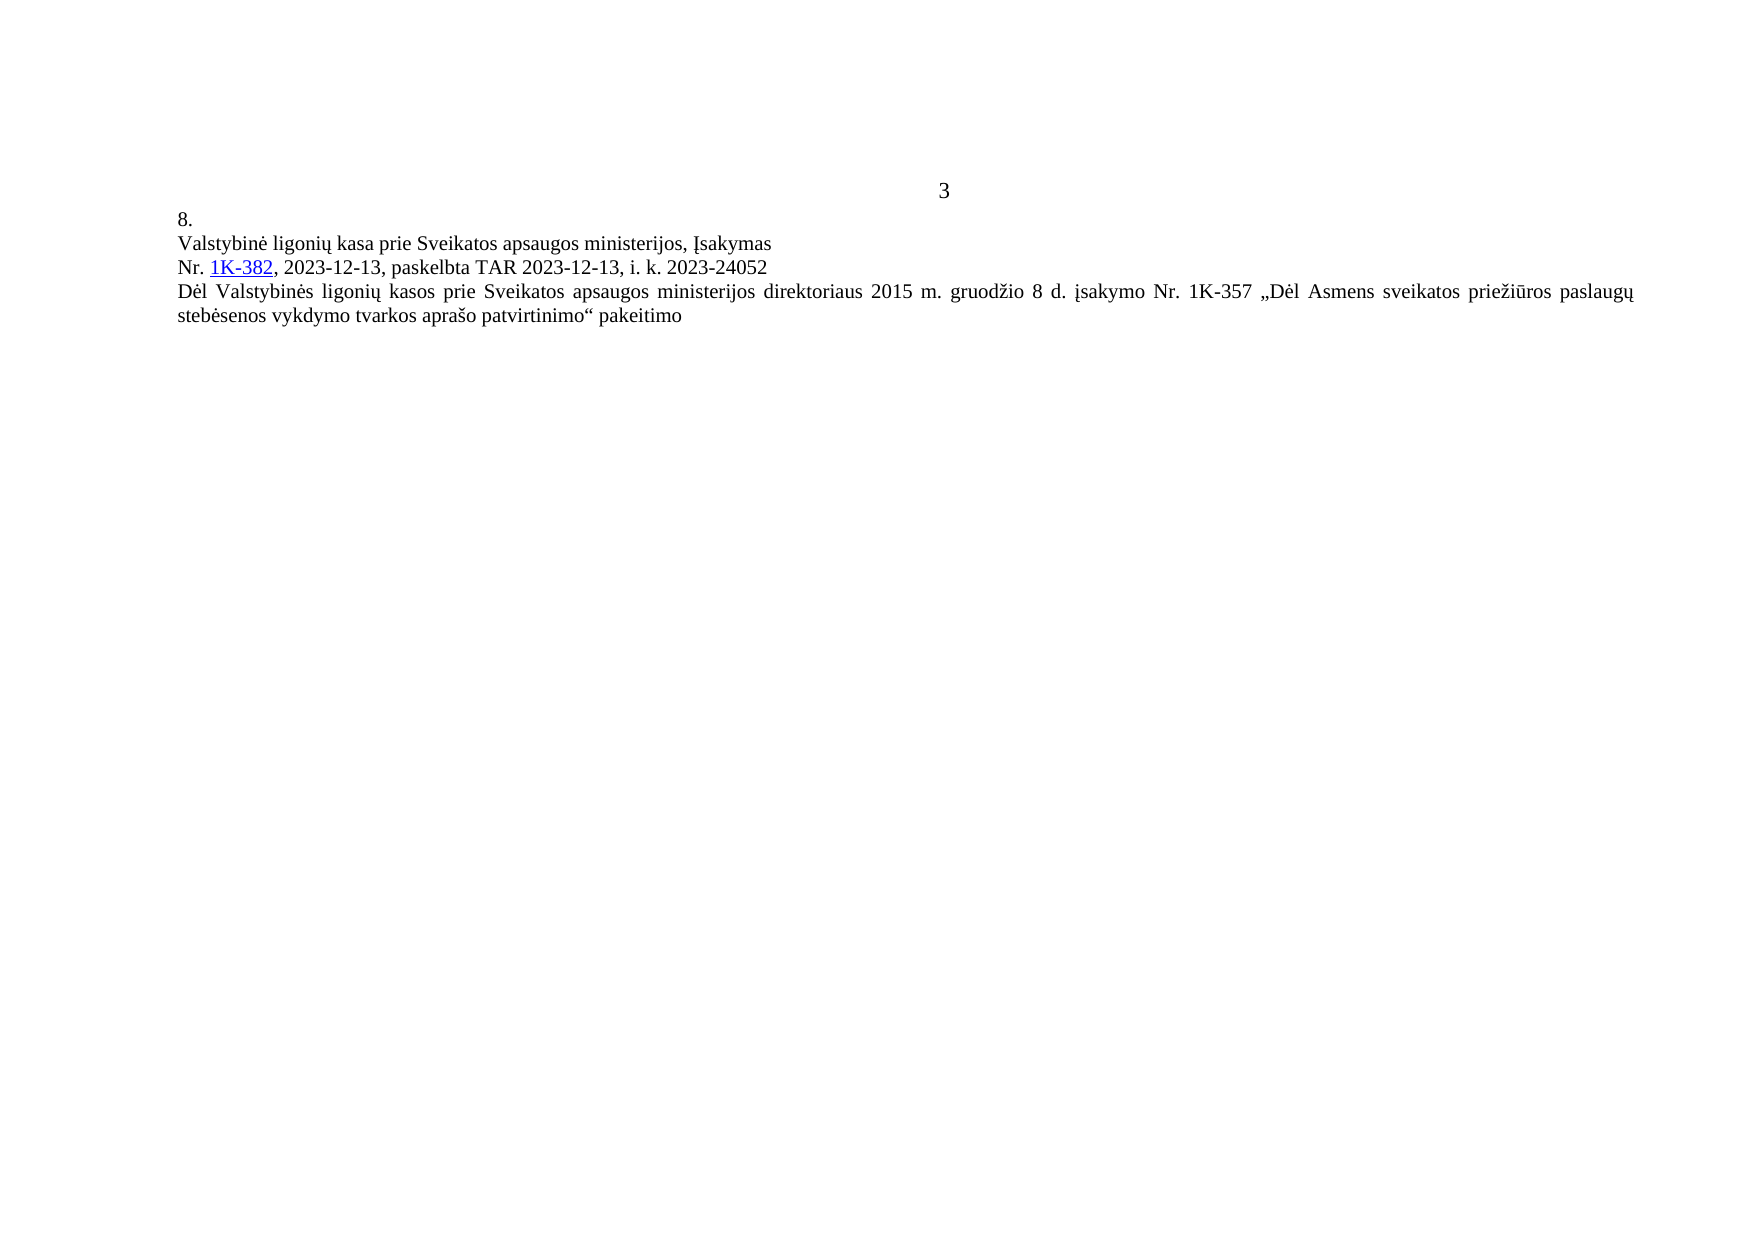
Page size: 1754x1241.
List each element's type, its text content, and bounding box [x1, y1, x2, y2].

text 8. [177, 207, 1636, 231]
text Nr. 1K-382, 2023-12-13, paskelbta TAR 2023-12-13, i. k. 2023-24052 [177, 255, 1636, 279]
text Dėl Valstybinės ligonių kasos prie Sveikatos apsaugos ministerijos direktoriaus 2015 m. gruodžio 8 d. įsakymo Nr. 1K-357 „Dėl Asmens sveikatos priežiūros paslaugų stebėsenos vykdymo tvarkos aprašo patvirtinimo“ pakeitimo [177, 279, 1636, 327]
text Valstybinė ligonių kasa prie Sveikatos apsaugos ministerijos, Įsakymas [177, 231, 1636, 255]
